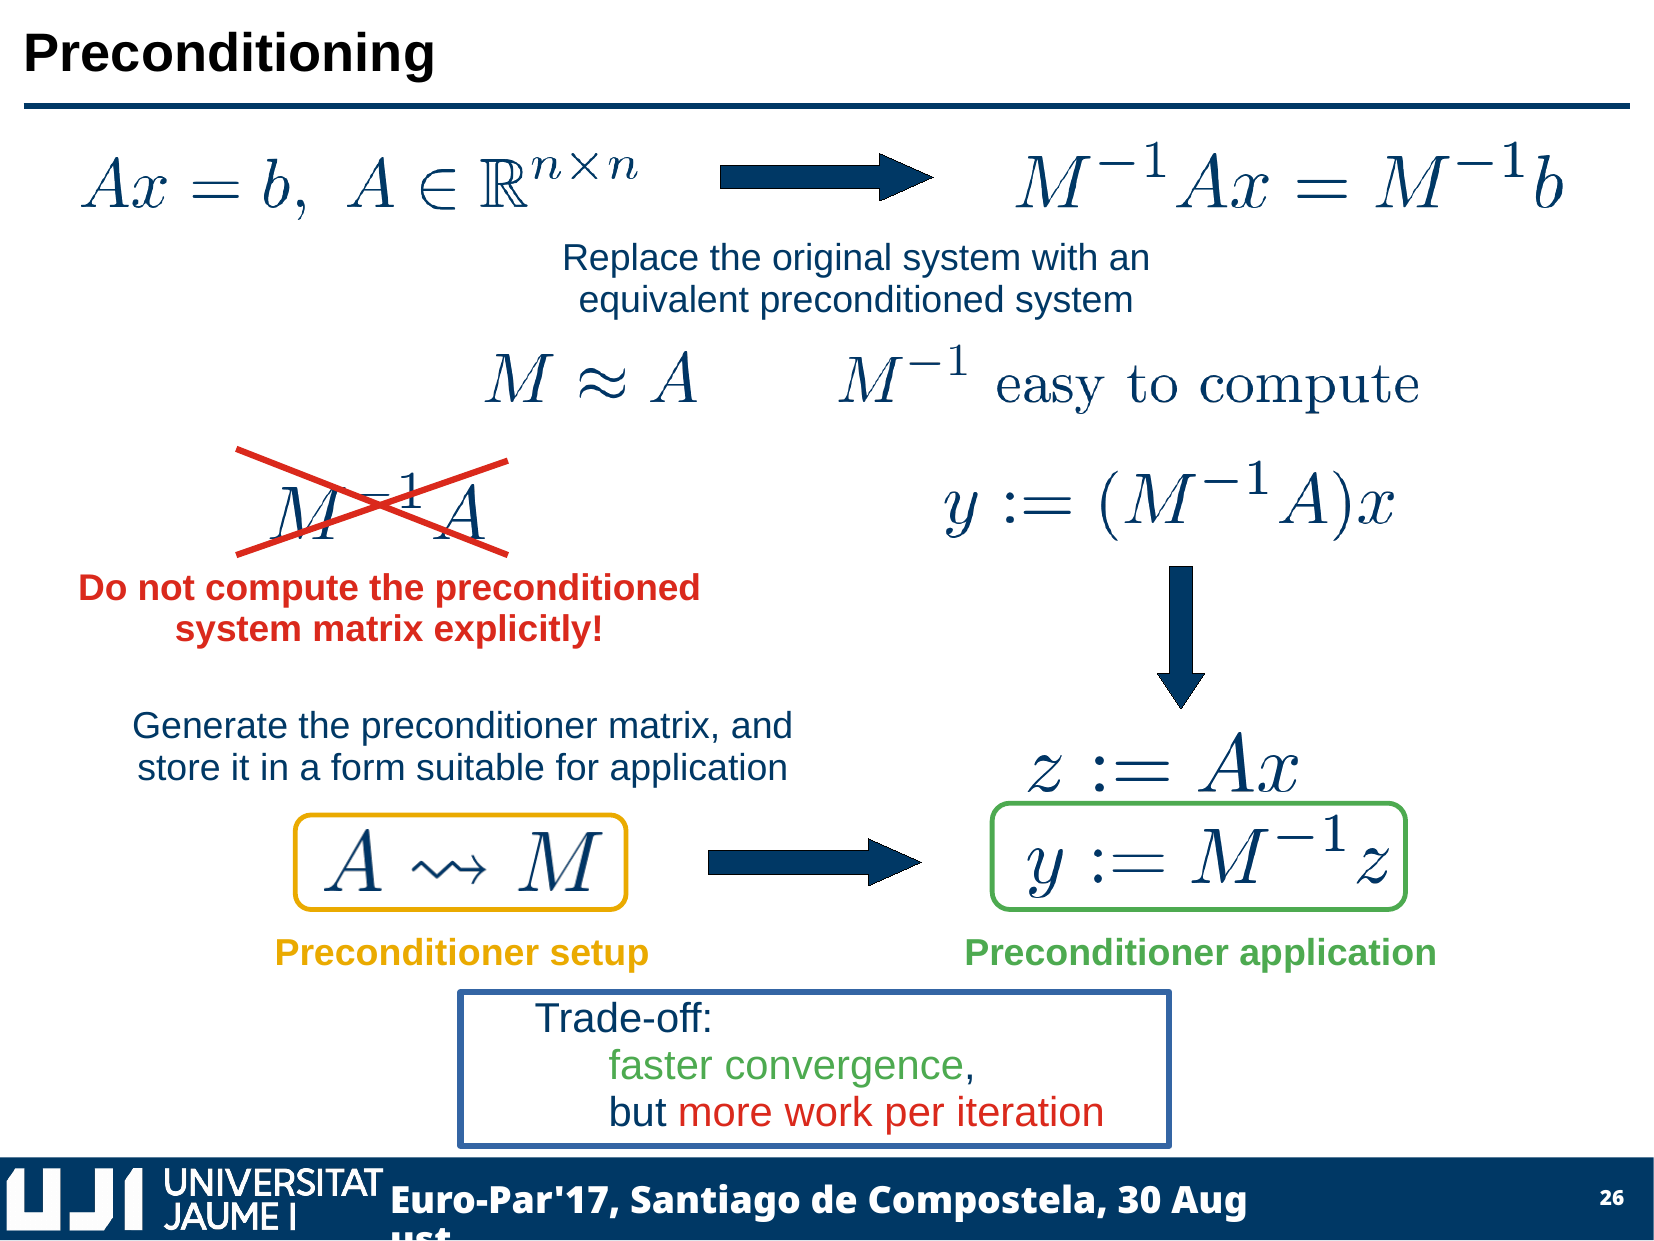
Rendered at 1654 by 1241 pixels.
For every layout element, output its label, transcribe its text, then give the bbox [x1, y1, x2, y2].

picture [484, 351, 697, 402]
picture [391, 473, 485, 539]
picture [1027, 732, 1298, 792]
picture [295, 509, 455, 539]
picture [269, 472, 368, 539]
picture [307, 472, 462, 501]
title Preconditioning [23, 0, 1630, 107]
text_box Trade-off: faster convergence, but more work per iteration [460, 992, 1170, 1146]
picture [0, 1158, 390, 1241]
picture [324, 829, 603, 891]
text_box Preconditioner application [949, 923, 1453, 981]
picture [944, 460, 1394, 541]
picture [81, 153, 638, 220]
picture [838, 344, 1418, 414]
list Replace the original system with an equivalent preconditioned system [437, 236, 1205, 343]
text_box Generate the preconditioner matrix, and store it in a form suitable for application [117, 696, 838, 795]
picture [1027, 814, 1389, 898]
text_box [1157, 566, 1205, 709]
text_box [708, 838, 922, 886]
text_box Do not compute the preconditioned system matrix explicitly! [0, 566, 733, 650]
text_box Preconditioner setup [259, 923, 665, 981]
text_box [720, 153, 934, 201]
picture [1015, 141, 1563, 208]
